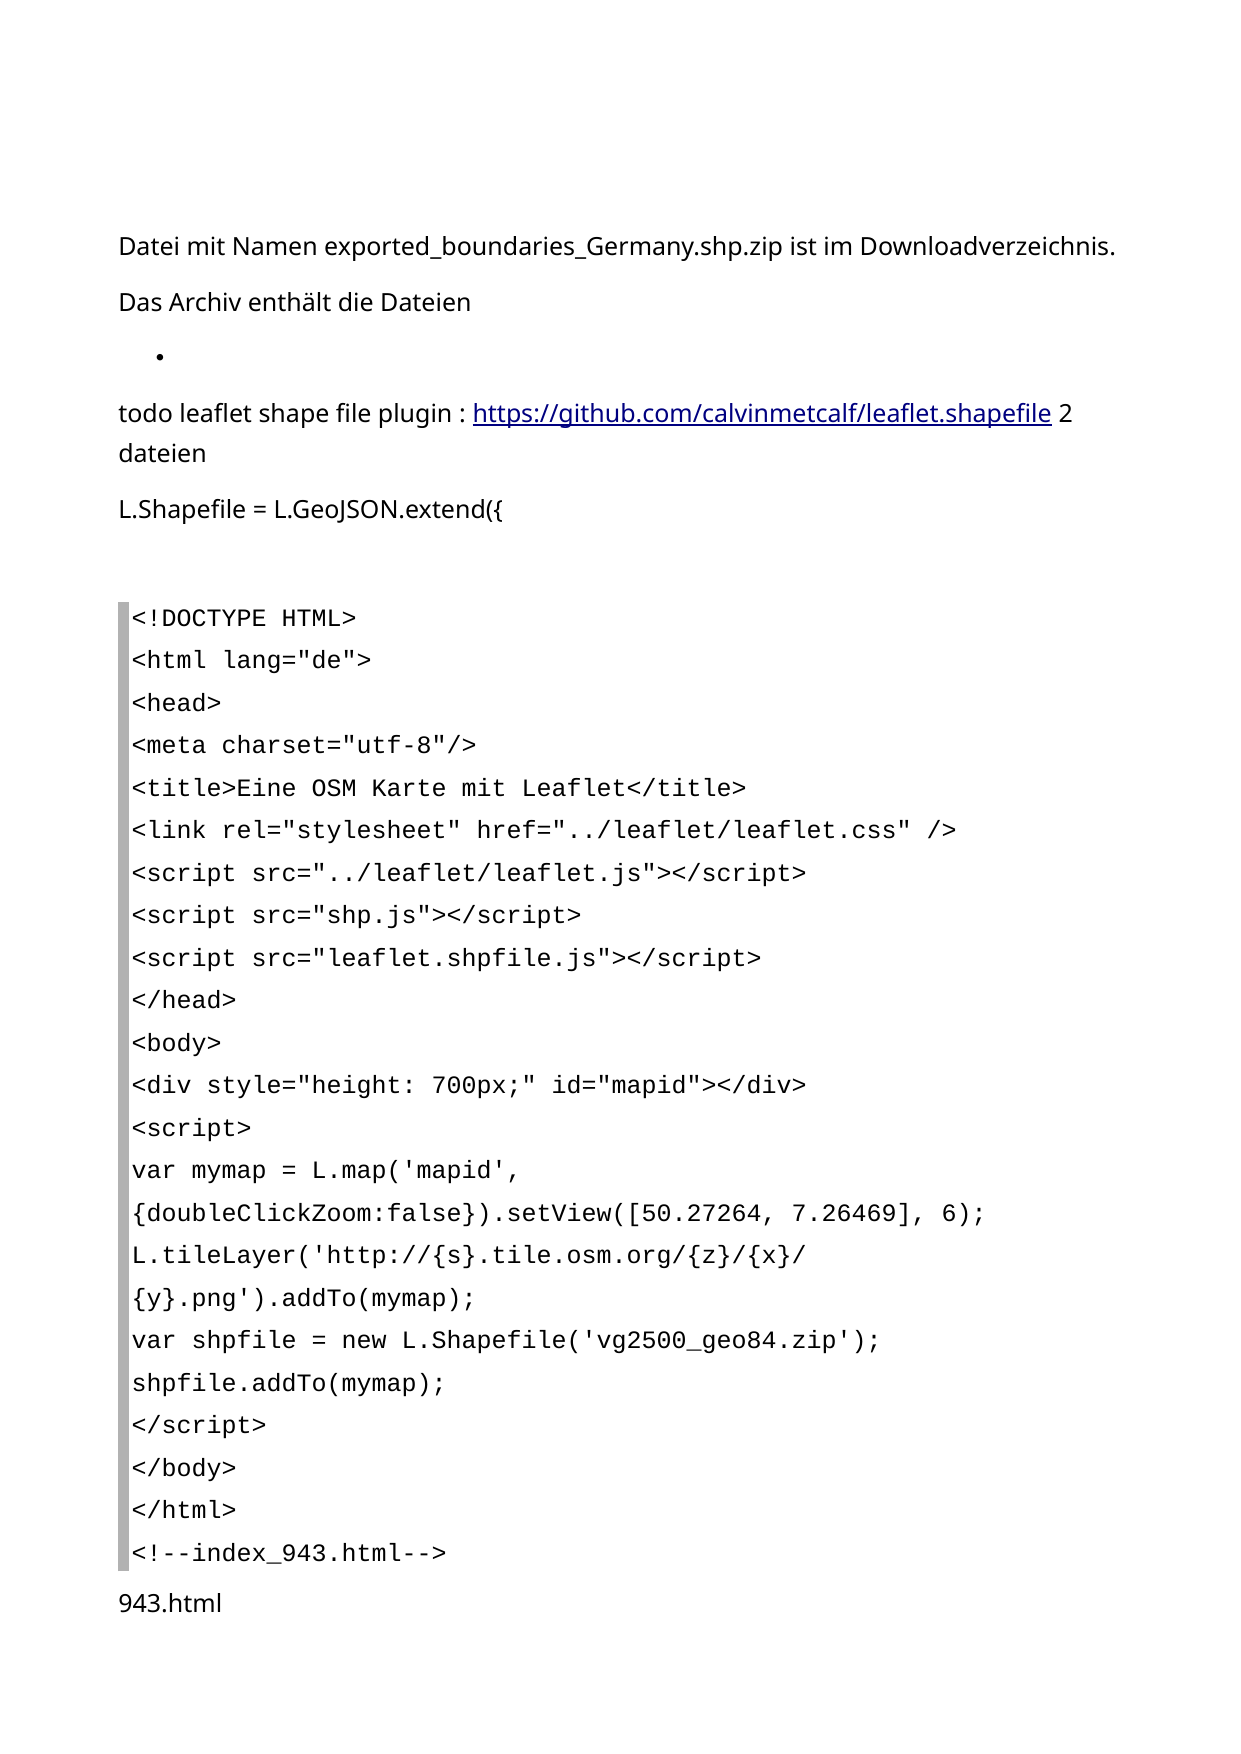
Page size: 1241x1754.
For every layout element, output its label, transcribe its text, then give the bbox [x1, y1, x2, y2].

text <script> [129, 1112, 1122, 1143]
text <link rel="stylesheet" href="../leaflet/leaflet.css" /> [129, 815, 1122, 846]
text 943.html [118, 1586, 1122, 1620]
text <!--index_943.html--> [129, 1537, 1122, 1571]
text <div style="height: 700px;" id="mapid"></div> [129, 1070, 1122, 1101]
text </body> [129, 1452, 1122, 1483]
text L.Shapefile = L.GeoJSON.extend({ [118, 491, 1122, 526]
text </script> [129, 1410, 1122, 1441]
text <!DOCTYPE HTML> [129, 602, 1122, 633]
text <head> [129, 687, 1122, 718]
text Datei mit Namen exported_boundaries_Germany.shp.zip ist im Downloadverzeichnis. [118, 229, 1122, 263]
text Das Archiv enthält die Dateien [118, 284, 1122, 318]
text todo leaflet shape file plugin : https://github.com/calvinmetcalf/leaflet.shapefile 2 dateien [118, 395, 1122, 470]
text var shpfile = new L.Shapefile('vg2500_geo84.zip'); [129, 1325, 1122, 1356]
text </head> [129, 985, 1122, 1016]
text <script src="../leaflet/leaflet.js"></script> [129, 857, 1122, 888]
text <meta charset="utf-8"/> [129, 730, 1122, 761]
text </html> [129, 1495, 1122, 1526]
text L.tileLayer('http://{s}.tile.osm.org/{z}/{x}/{y}.png').addTo(mymap); [129, 1240, 1122, 1313]
text <html lang="de"> [129, 645, 1122, 676]
text shpfile.addTo(mymap); [129, 1367, 1122, 1398]
text var mymap = L.map('mapid', {doubleClickZoom:false}).setView([50.27264, 7.26469], 6); [129, 1155, 1122, 1228]
text <body> [129, 1027, 1122, 1058]
text <script src="leaflet.shpfile.js"></script> [129, 942, 1122, 973]
text <script src="shp.js"></script> [129, 900, 1122, 931]
text <title>Eine OSM Karte mit Leaflet</title> [129, 772, 1122, 803]
